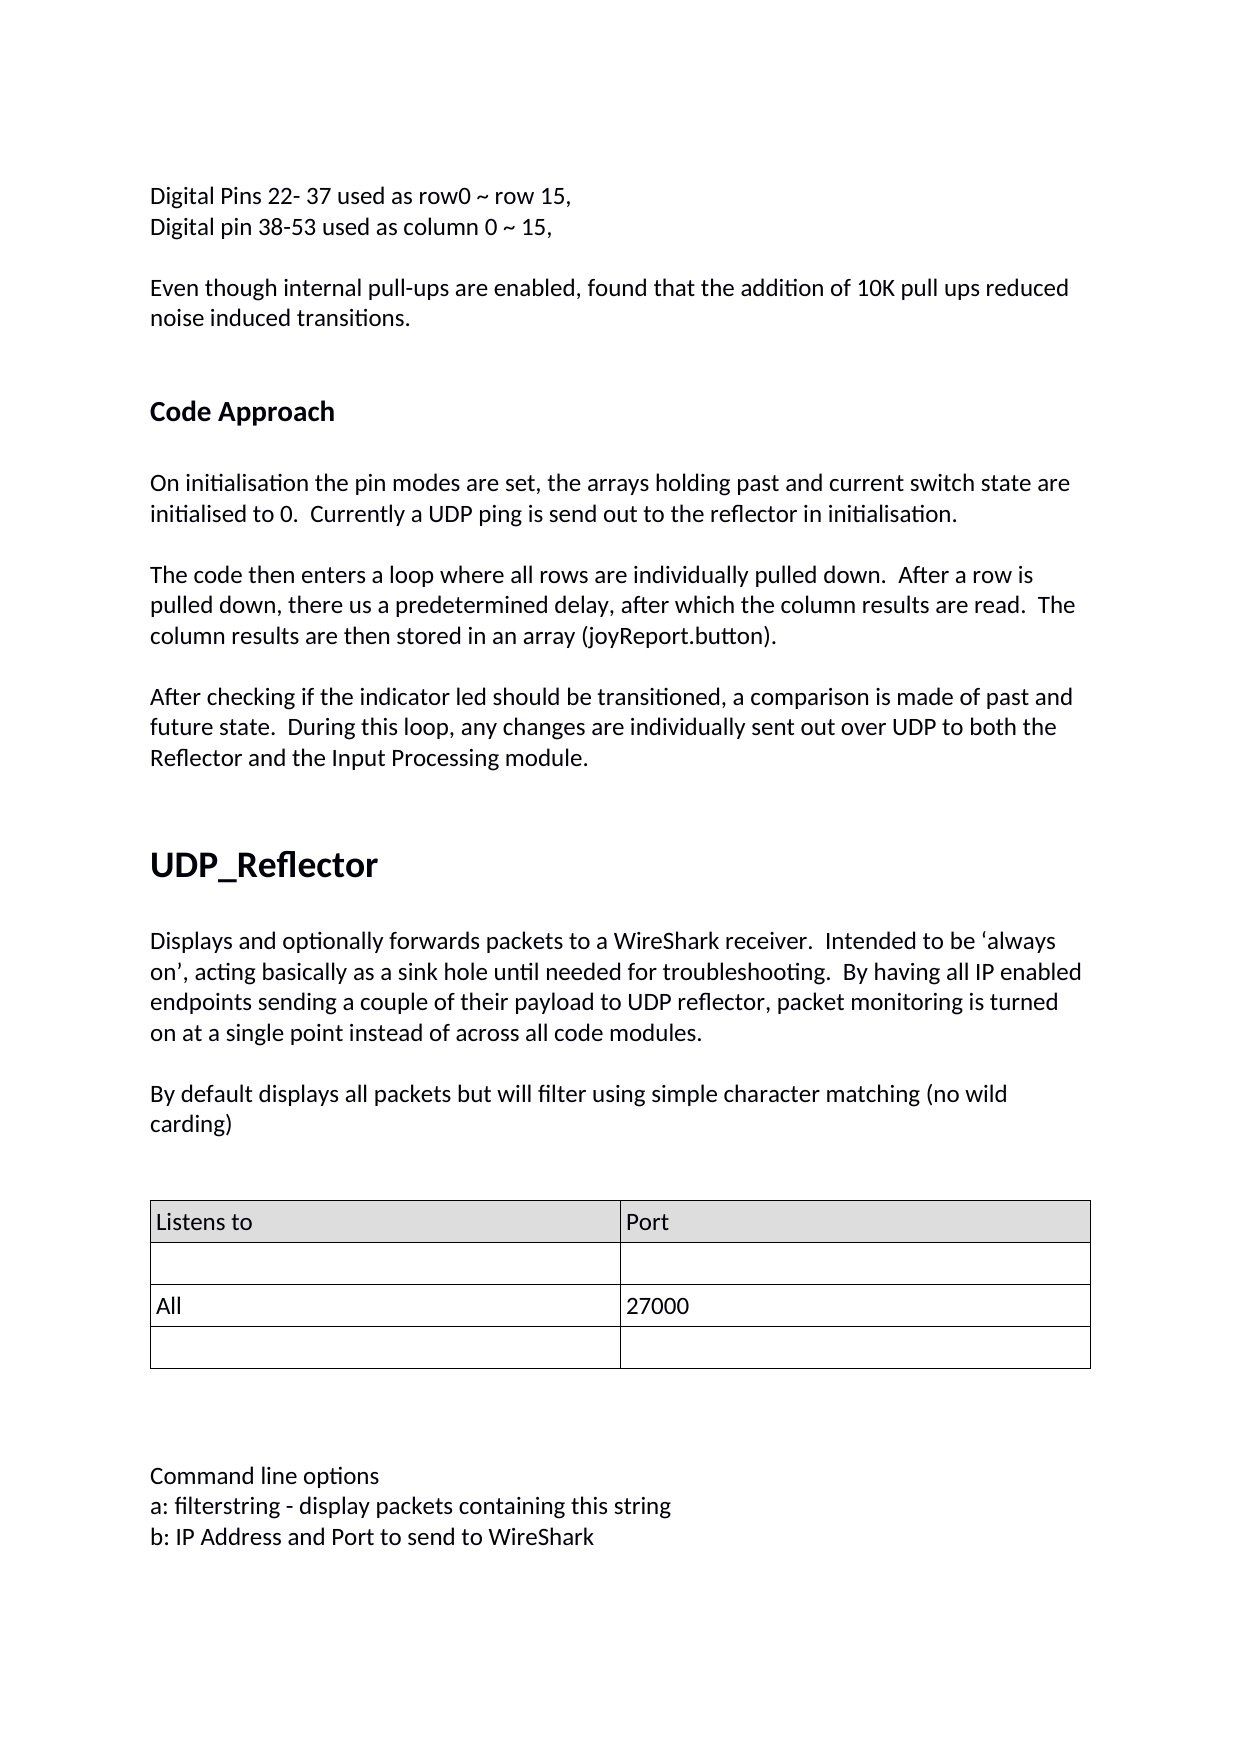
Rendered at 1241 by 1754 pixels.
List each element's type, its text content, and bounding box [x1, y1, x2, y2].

table_cell [621, 1327, 1090, 1368]
text After checking if the indicator led should be transitioned, a comparison is made of past and future state. During this loop, any changes are individually sent out over UDP to both the Reflector and the Input Processing module. [150, 681, 1090, 772]
text Command line options [150, 1460, 1090, 1490]
table_cell [151, 1327, 620, 1368]
table_header Listens to [151, 1201, 620, 1242]
text a: filterstring - display packets containing this string [150, 1490, 1090, 1521]
text b: IP Address and Port to send to WireShark [150, 1521, 1090, 1551]
table_cell All [151, 1285, 620, 1326]
subtitle Code Approach [150, 393, 1090, 428]
text The code then enters a loop where all rows are individually pulled down. After a row is pulled down, there us a predetermined delay, after which the column results are read. The column results are then stored in an array (joyReport.button). [150, 559, 1090, 650]
table_cell [151, 1243, 620, 1284]
table_header Port [621, 1201, 1090, 1242]
text On initialisation the pin modes are set, the arrays holding past and current switch state are initialised to 0. Currently a UDP ping is send out to the reflector in initialisation. [150, 467, 1090, 528]
table_cell [621, 1243, 1090, 1284]
subtitle UDP_Reflector [150, 841, 1090, 886]
text Displays and optionally forwards packets to a WireShark receiver. Intended to be ‘always on’, acting basically as a sink hole until needed for troubleshooting. By having all IP enabled endpoints sending a couple of their payload to UDP reflector, packet monitoring is turned on at a single point instead of across all code modules. [150, 925, 1090, 1047]
text Even though internal pull-ups are enabled, found that the addition of 10K pull ups reduced noise induced transitions. [150, 272, 1090, 333]
text By default displays all packets but will filter using simple character matching (no wild carding) [150, 1078, 1090, 1139]
table_cell 27000 [621, 1285, 1090, 1326]
text Digital Pins 22- 37 used as row0 ~ row 15, [150, 181, 1090, 211]
text Digital pin 38-53 used as column 0 ~ 15, [150, 211, 1090, 242]
